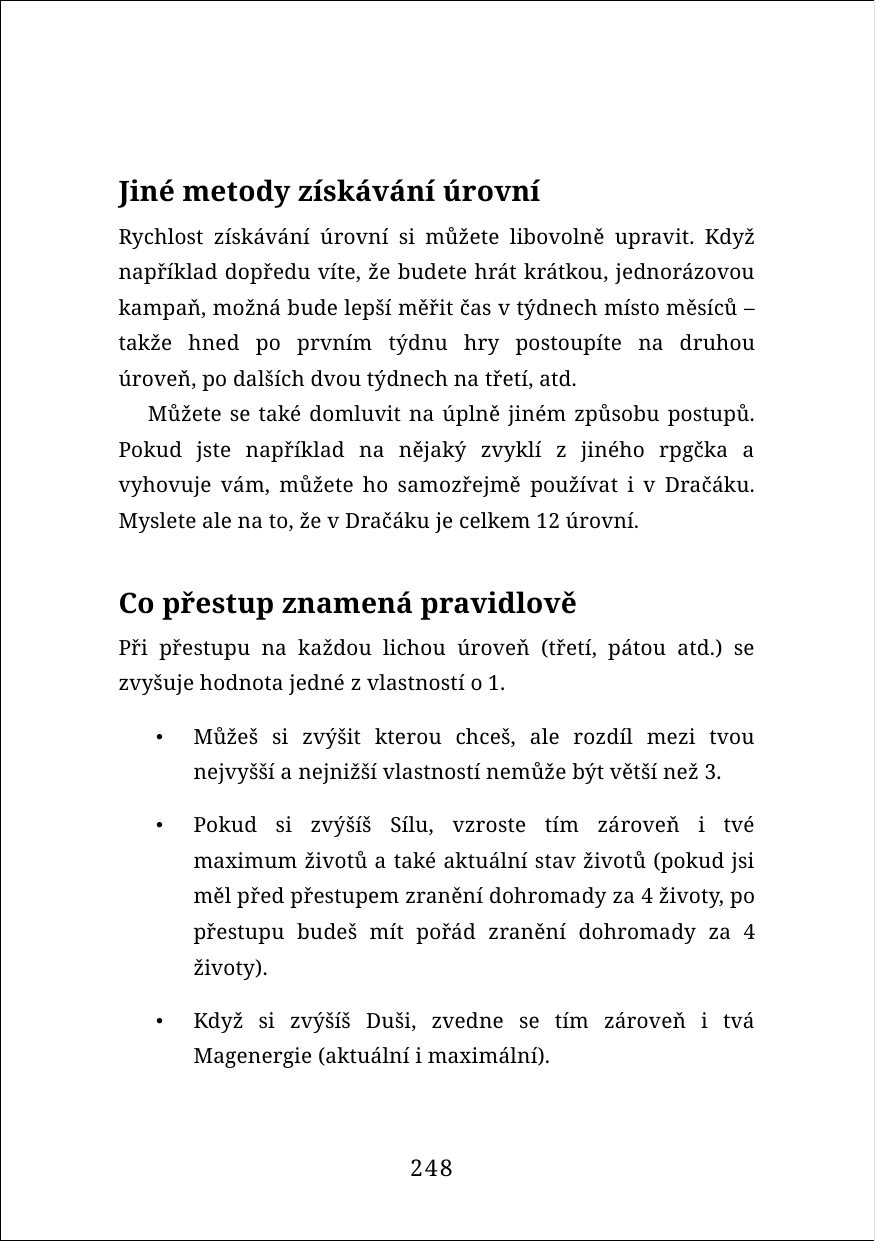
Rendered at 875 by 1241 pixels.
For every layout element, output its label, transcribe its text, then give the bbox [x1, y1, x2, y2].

subtitle Co přestup znamená pravidlově [118, 583, 756, 621]
text Při přestupu na každou lichou úroveň (třetí, pátou atd.) se zvyšuje hodnota jedné z vlastností o 1. [118, 633, 756, 697]
text Rychlost získávání úrovní si můžete libovolně upravit. Když například dopředu víte, že budete hrát krátkou, jednorázovou kampaň, možná bude lepší měřit čas v týdnech místo měsíců – takže hned po prvním týdnu hry postoupíte na druhou úroveň, po dalších dvou týdnech na třetí, atd. Můžete se také domluvit na úplně jiném způsobu postupů. Pokud jste například na nějaký zvyklí z jiného rpgčka a vyhovuje vám, můžete ho samozřejmě používat i v Dračáku. Myslete ale na to, že v Dračáku je celkem 12 úrovní. [118, 222, 756, 534]
list Když si zvýšíš Duši, zvedne se tím zároveň i tvá Magenergie (aktuální i maximální). [156, 1006, 756, 1070]
list Pokud si zvýšíš Sílu, vzroste tím zároveň i tvé maximum životů a také aktuální stav životů (pokud jsi měl před přestupem zranění dohromady za 4 životy, po přestupu budeš mít pořád zranění dohromady za 4 životy). [156, 811, 756, 981]
subtitle Jiné metody získávání úrovní [118, 172, 756, 210]
list Můžeš si zvýšit kterou chceš, ale rozdíl mezi tvou nejvyšší a nejnižší vlastností nemůže být větší než 3. [156, 722, 756, 786]
